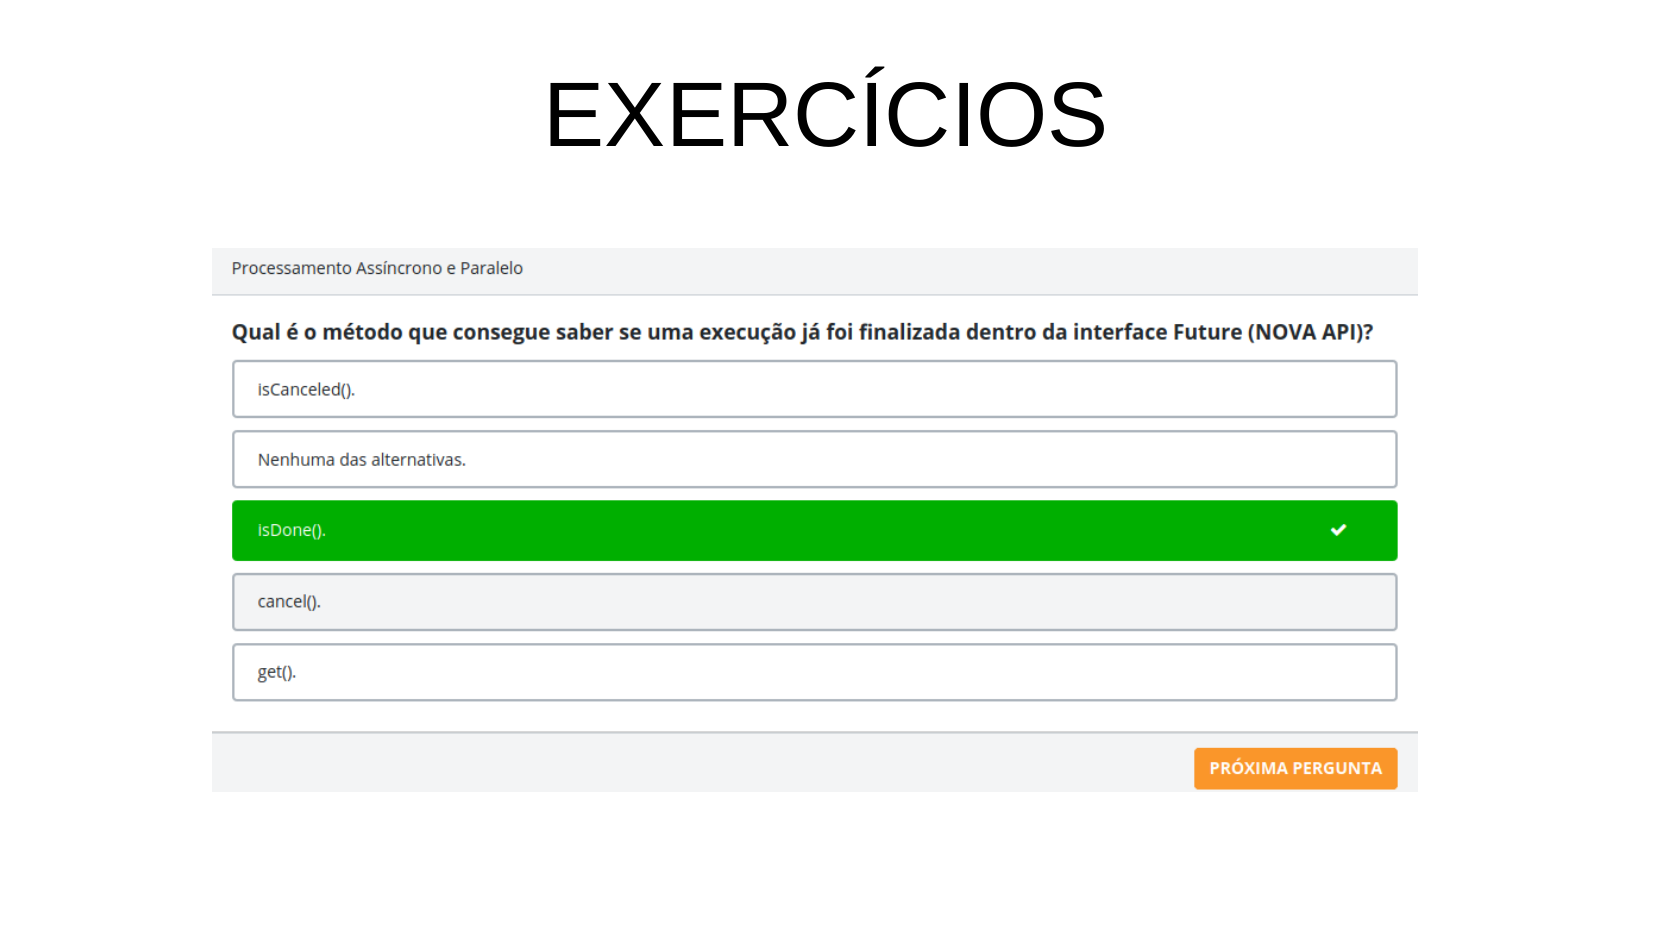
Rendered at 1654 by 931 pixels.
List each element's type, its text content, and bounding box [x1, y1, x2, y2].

title EXERCÍCIOS [82, 37, 1571, 193]
picture [212, 248, 1418, 792]
